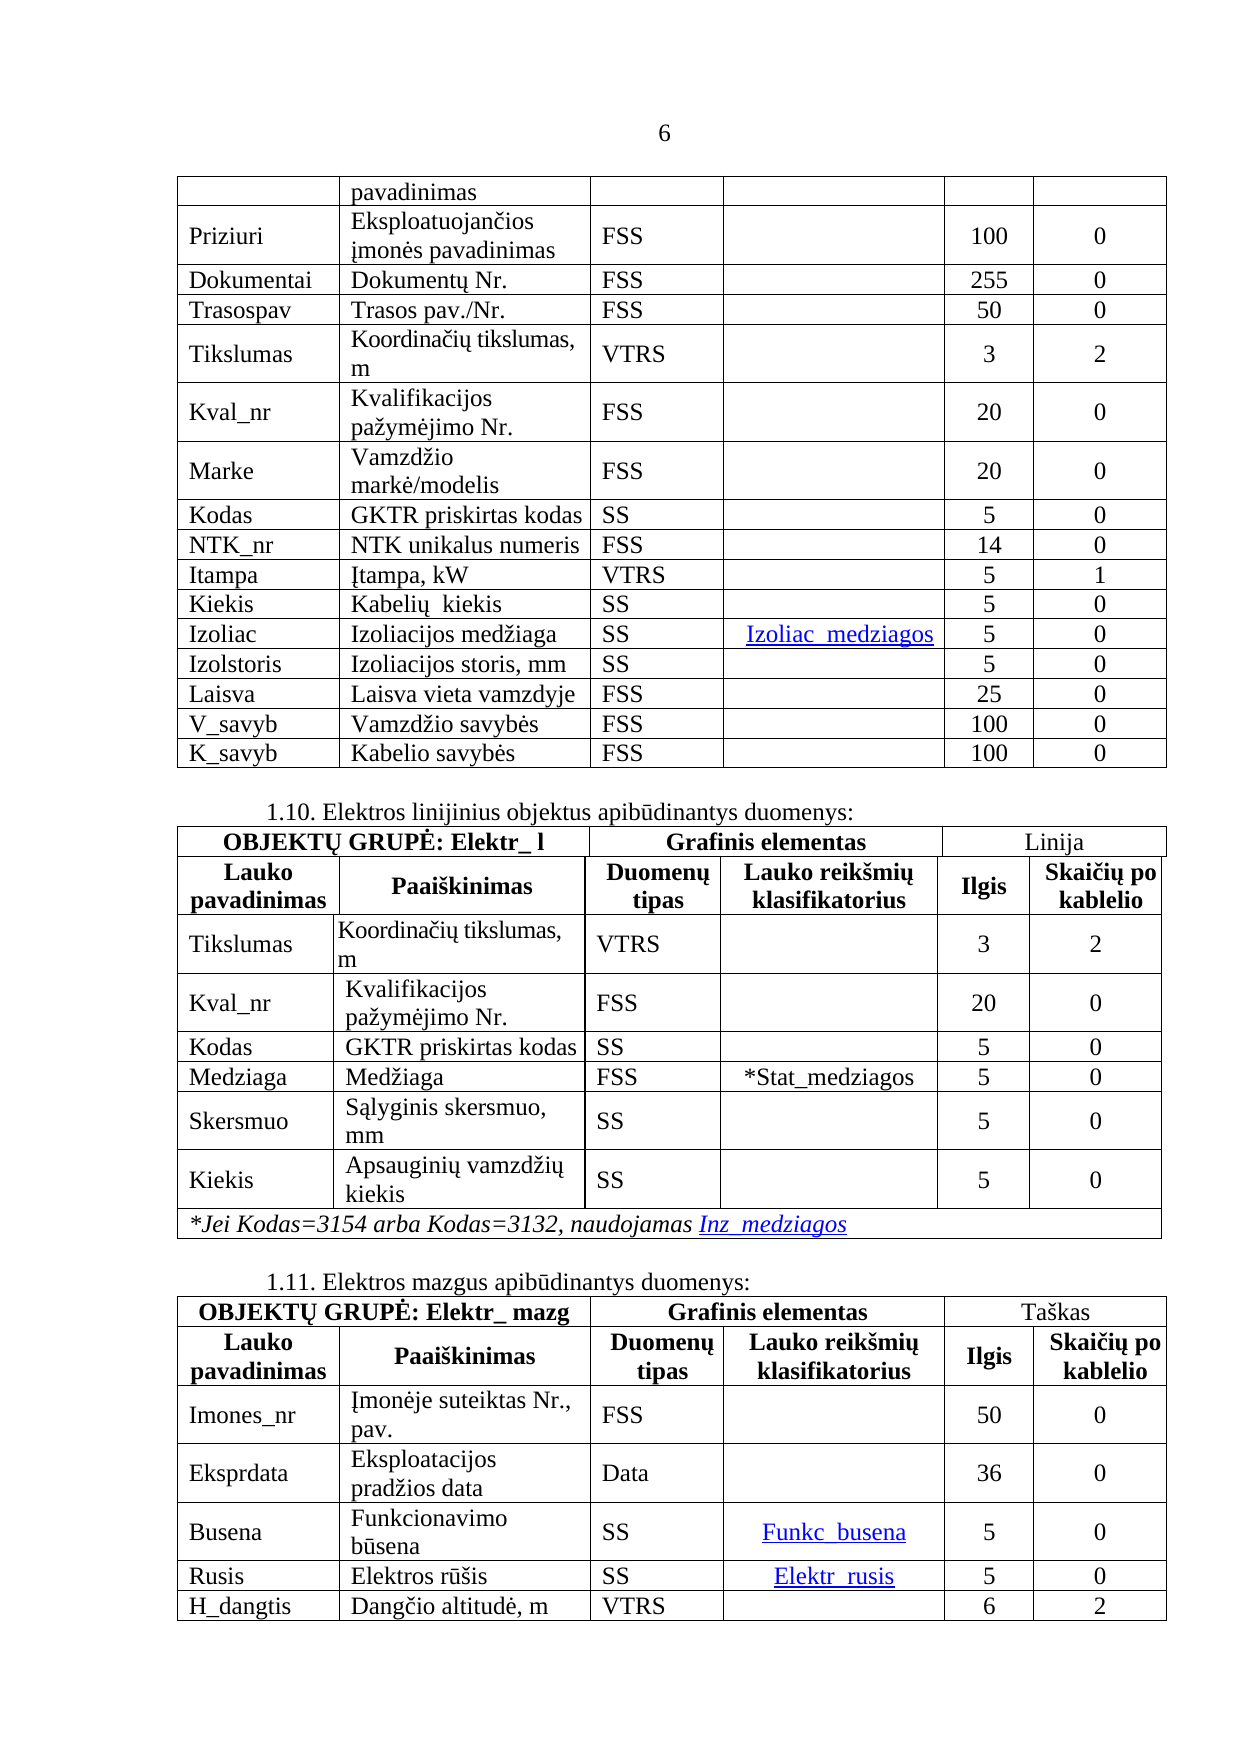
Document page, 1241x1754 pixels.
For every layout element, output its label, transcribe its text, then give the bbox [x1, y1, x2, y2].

table_cell [721, 1092, 937, 1149]
table_header OBJEKTŲ GRUPĖ: Elektr_ mazg [178, 1297, 590, 1326]
table_cell H_dangtis [178, 1591, 339, 1620]
table_cell [724, 679, 944, 708]
table_cell SS [591, 500, 723, 529]
table_cell K_savyb [178, 739, 339, 767]
table_cell Lauko reikšmių klasifikatorius [724, 1327, 944, 1384]
table_cell Ilgis [938, 857, 1029, 914]
table_cell [1162, 973, 1166, 1031]
table_cell Dokumentai [178, 265, 339, 294]
table_cell [724, 1444, 944, 1502]
table_cell 0 [1034, 619, 1166, 648]
table_cell [724, 500, 944, 529]
table_cell SS [586, 1092, 720, 1149]
table_cell SS [591, 649, 723, 678]
table_cell 5 [945, 1561, 1033, 1590]
table_cell Įmonėje suteiktas Nr., pav. [340, 1386, 590, 1443]
table_cell 5 [945, 500, 1033, 529]
table_cell 2 [1034, 1591, 1166, 1620]
table_cell Data [591, 1444, 723, 1502]
table_cell 0 [1034, 1386, 1166, 1443]
table_cell 5 [938, 1062, 1029, 1091]
table_cell Trasospav [178, 295, 339, 323]
table_cell Ilgis [945, 1327, 1033, 1384]
table_cell Sąlyginis skersmuo, mm [334, 1092, 584, 1149]
table_cell Skaičių po kablelio [1034, 1327, 1166, 1384]
table_cell 6 [945, 1591, 1033, 1620]
table_cell SS [591, 619, 723, 648]
table_cell 0 [1034, 649, 1166, 678]
table_cell [1034, 177, 1166, 205]
table_cell 0 [1034, 709, 1166, 737]
table_cell [724, 265, 944, 294]
table_cell Izoliac [178, 619, 339, 648]
table_cell Paaiškinimas [340, 1327, 590, 1384]
table_cell Funkc_busena [724, 1503, 944, 1560]
table_header Linija [943, 827, 1166, 856]
table_cell 5 [945, 590, 1033, 618]
table_cell Busena [178, 1503, 339, 1560]
table_cell [721, 1032, 937, 1061]
table_cell FSS [586, 1062, 720, 1091]
table_cell 5 [945, 619, 1033, 648]
table_cell NTK unikalus numeris [340, 530, 590, 559]
table_cell Kiekis [178, 1150, 333, 1208]
table_cell [724, 530, 944, 559]
table_cell 0 [1030, 1032, 1161, 1061]
table_cell VTRS [591, 325, 723, 382]
table_cell NTK_nr [178, 530, 339, 559]
table_cell [724, 590, 944, 618]
table_cell 1 [1034, 560, 1166, 588]
table_cell Apsauginių vamzdžių kiekis [334, 1150, 584, 1208]
table_cell 5 [945, 560, 1033, 588]
table_cell FSS [591, 206, 723, 264]
table_cell 5 [938, 1032, 1029, 1061]
table_cell [724, 442, 944, 499]
table_cell FSS [586, 974, 720, 1031]
table_cell 14 [945, 530, 1033, 559]
table_cell VTRS [586, 915, 720, 973]
table_cell Vamzdžio savybės [340, 709, 590, 737]
table_cell [1162, 1149, 1166, 1208]
table_cell 0 [1030, 1150, 1161, 1208]
table_cell 36 [945, 1444, 1033, 1502]
table_cell Kval_nr [178, 383, 339, 441]
table_cell 255 [945, 265, 1033, 294]
table_cell 0 [1034, 530, 1166, 559]
table_cell [1162, 1031, 1166, 1061]
table_cell Laisva [178, 679, 339, 708]
table_cell Vamzdžio markė/modelis [340, 442, 590, 499]
table_cell [1162, 1091, 1166, 1149]
table_cell Kodas [178, 500, 339, 529]
table_cell [724, 709, 944, 737]
table_cell [724, 1591, 944, 1620]
table_cell *Jei Kodas=3154 arba Kodas=3132, naudojamas Inz_medziagos [178, 1209, 1161, 1238]
table_cell [724, 560, 944, 588]
table_cell 0 [1034, 265, 1166, 294]
table_cell 50 [945, 295, 1033, 323]
table_cell Imones_nr [178, 1386, 339, 1443]
table_cell Paaiškinimas [340, 857, 584, 914]
table_cell 0 [1034, 679, 1166, 708]
table_cell SS [586, 1150, 720, 1208]
table_cell Koordinačių tikslumas, m [334, 915, 584, 973]
table_cell pavadinimas [340, 177, 590, 205]
table_cell Dangčio altitudė, m [340, 1591, 590, 1620]
table_cell 0 [1034, 1444, 1166, 1502]
table_cell Kvalifikacijos pažymėjimo Nr. [340, 383, 590, 441]
table_cell Tikslumas [178, 325, 339, 382]
table_cell Kodas [178, 1032, 333, 1061]
table_cell FSS [591, 1386, 723, 1443]
table_cell Kabelio savybės [340, 739, 590, 767]
table_cell [721, 974, 937, 1031]
table_cell Medžiaga [334, 1062, 584, 1091]
table_cell [724, 649, 944, 678]
table_cell 3 [945, 325, 1033, 382]
table_cell 2 [1034, 325, 1166, 382]
table_cell Medziaga [178, 1062, 333, 1091]
table_cell FSS [591, 295, 723, 323]
table_cell Eksploatacijos pradžios data [340, 1444, 590, 1502]
table_cell Marke [178, 442, 339, 499]
table_cell 100 [945, 739, 1033, 767]
table_header Taškas [945, 1297, 1166, 1326]
table_cell Izoliac_medziagos [724, 619, 944, 648]
table_cell Duomenų tipas [591, 1327, 723, 1384]
table_cell 0 [1030, 1062, 1161, 1091]
table_cell Izoliacijos medžiaga [340, 619, 590, 648]
table_cell [724, 739, 944, 767]
table_cell [724, 177, 944, 205]
table_cell 100 [945, 709, 1033, 737]
table_cell 0 [1030, 1092, 1161, 1149]
table_cell Įtampa, kW [340, 560, 590, 588]
table_cell [178, 177, 339, 205]
table_cell 0 [1030, 974, 1161, 1031]
table_cell FSS [591, 530, 723, 559]
table_cell VTRS [591, 1591, 723, 1620]
table_cell FSS [591, 265, 723, 294]
table_cell *Stat_medziagos [721, 1062, 937, 1091]
table_cell FSS [591, 383, 723, 441]
table_header OBJEKTŲ GRUPĖ: Elektr_ l [178, 827, 589, 856]
table_cell Eksploatuojančios įmonės pavadinimas [340, 206, 590, 264]
table_cell FSS [591, 739, 723, 767]
table_cell 5 [945, 1503, 1033, 1560]
table_cell Kvalifikacijos pažymėjimo Nr. [334, 974, 584, 1031]
table_cell 0 [1034, 739, 1166, 767]
table_cell Itampa [178, 560, 339, 588]
table_cell VTRS [591, 560, 723, 588]
table_cell [945, 177, 1033, 205]
table_cell FSS [591, 442, 723, 499]
table_cell 0 [1034, 383, 1166, 441]
table_cell FSS [591, 679, 723, 708]
table_cell 20 [945, 383, 1033, 441]
table_cell Skersmuo [178, 1092, 333, 1149]
table_cell [724, 325, 944, 382]
table_cell [1162, 1208, 1166, 1238]
table_cell Priziuri [178, 206, 339, 264]
table_cell [724, 1386, 944, 1443]
table_cell [721, 1150, 937, 1208]
table_cell Izoliacijos storis, mm [340, 649, 590, 678]
table_cell [1162, 857, 1166, 914]
table_cell Tikslumas [178, 915, 333, 973]
table_cell Laisva vieta vamzdyje [340, 679, 590, 708]
table_cell [721, 915, 937, 973]
table_cell 2 [1030, 915, 1161, 973]
table_cell Kval_nr [178, 974, 333, 1031]
table_cell Dokumentų Nr. [340, 265, 590, 294]
table_cell 100 [945, 206, 1033, 264]
table_cell 20 [945, 442, 1033, 499]
table_cell 0 [1034, 1561, 1166, 1590]
table_cell 3 [938, 915, 1029, 973]
table_cell FSS [591, 709, 723, 737]
table_cell [591, 177, 723, 205]
table_cell Lauko reikšmių klasifikatorius [721, 857, 937, 914]
table_cell Kiekis [178, 590, 339, 618]
table_cell [724, 383, 944, 441]
text 1.10. Elektros linijinius objektus apibūdinantys duomenys: [177, 797, 1152, 826]
table_cell [1162, 914, 1166, 973]
table_cell Funkcionavimo būsena [340, 1503, 590, 1560]
table_cell SS [591, 590, 723, 618]
table_cell V_savyb [178, 709, 339, 737]
table_cell 50 [945, 1386, 1033, 1443]
table_cell 0 [1034, 206, 1166, 264]
table_cell 5 [945, 649, 1033, 678]
table_cell Trasos pav./Nr. [340, 295, 590, 323]
table_cell Eksprdata [178, 1444, 339, 1502]
table_cell 5 [938, 1150, 1029, 1208]
table_cell Lauko pavadinimas [178, 857, 339, 914]
table_cell 0 [1034, 500, 1166, 529]
table_cell Skaičių po kablelio [1030, 857, 1161, 914]
table_cell 0 [1034, 442, 1166, 499]
table_cell SS [591, 1561, 723, 1590]
table_cell 0 [1034, 590, 1166, 618]
table_cell Koordinačių tikslumas, m [340, 325, 590, 382]
table_cell Izolstoris [178, 649, 339, 678]
table_cell 0 [1034, 295, 1166, 323]
text 1.11. Elektros mazgus apibūdinantys duomenys: [177, 1267, 1152, 1296]
table_cell GKTR priskirtas kodas [340, 500, 590, 529]
table_cell 5 [938, 1092, 1029, 1149]
table_cell Elektros rūšis [340, 1561, 590, 1590]
table_cell Lauko pavadinimas [178, 1327, 339, 1384]
table_cell Kabelių kiekis [340, 590, 590, 618]
table_header Grafinis elementas [591, 1297, 944, 1326]
table_cell [724, 206, 944, 264]
table_cell Rusis [178, 1561, 339, 1590]
table_cell SS [591, 1503, 723, 1560]
table_cell 20 [938, 974, 1029, 1031]
table_cell 25 [945, 679, 1033, 708]
table_cell GKTR priskirtas kodas [334, 1032, 584, 1061]
table_cell Duomenų tipas [586, 857, 720, 914]
table_cell 0 [1034, 1503, 1166, 1560]
table_cell [724, 295, 944, 323]
table_cell [1162, 1061, 1166, 1091]
table_cell Elektr_rusis [724, 1561, 944, 1590]
table_header Grafinis elementas [590, 827, 942, 856]
table_cell SS [586, 1032, 720, 1061]
